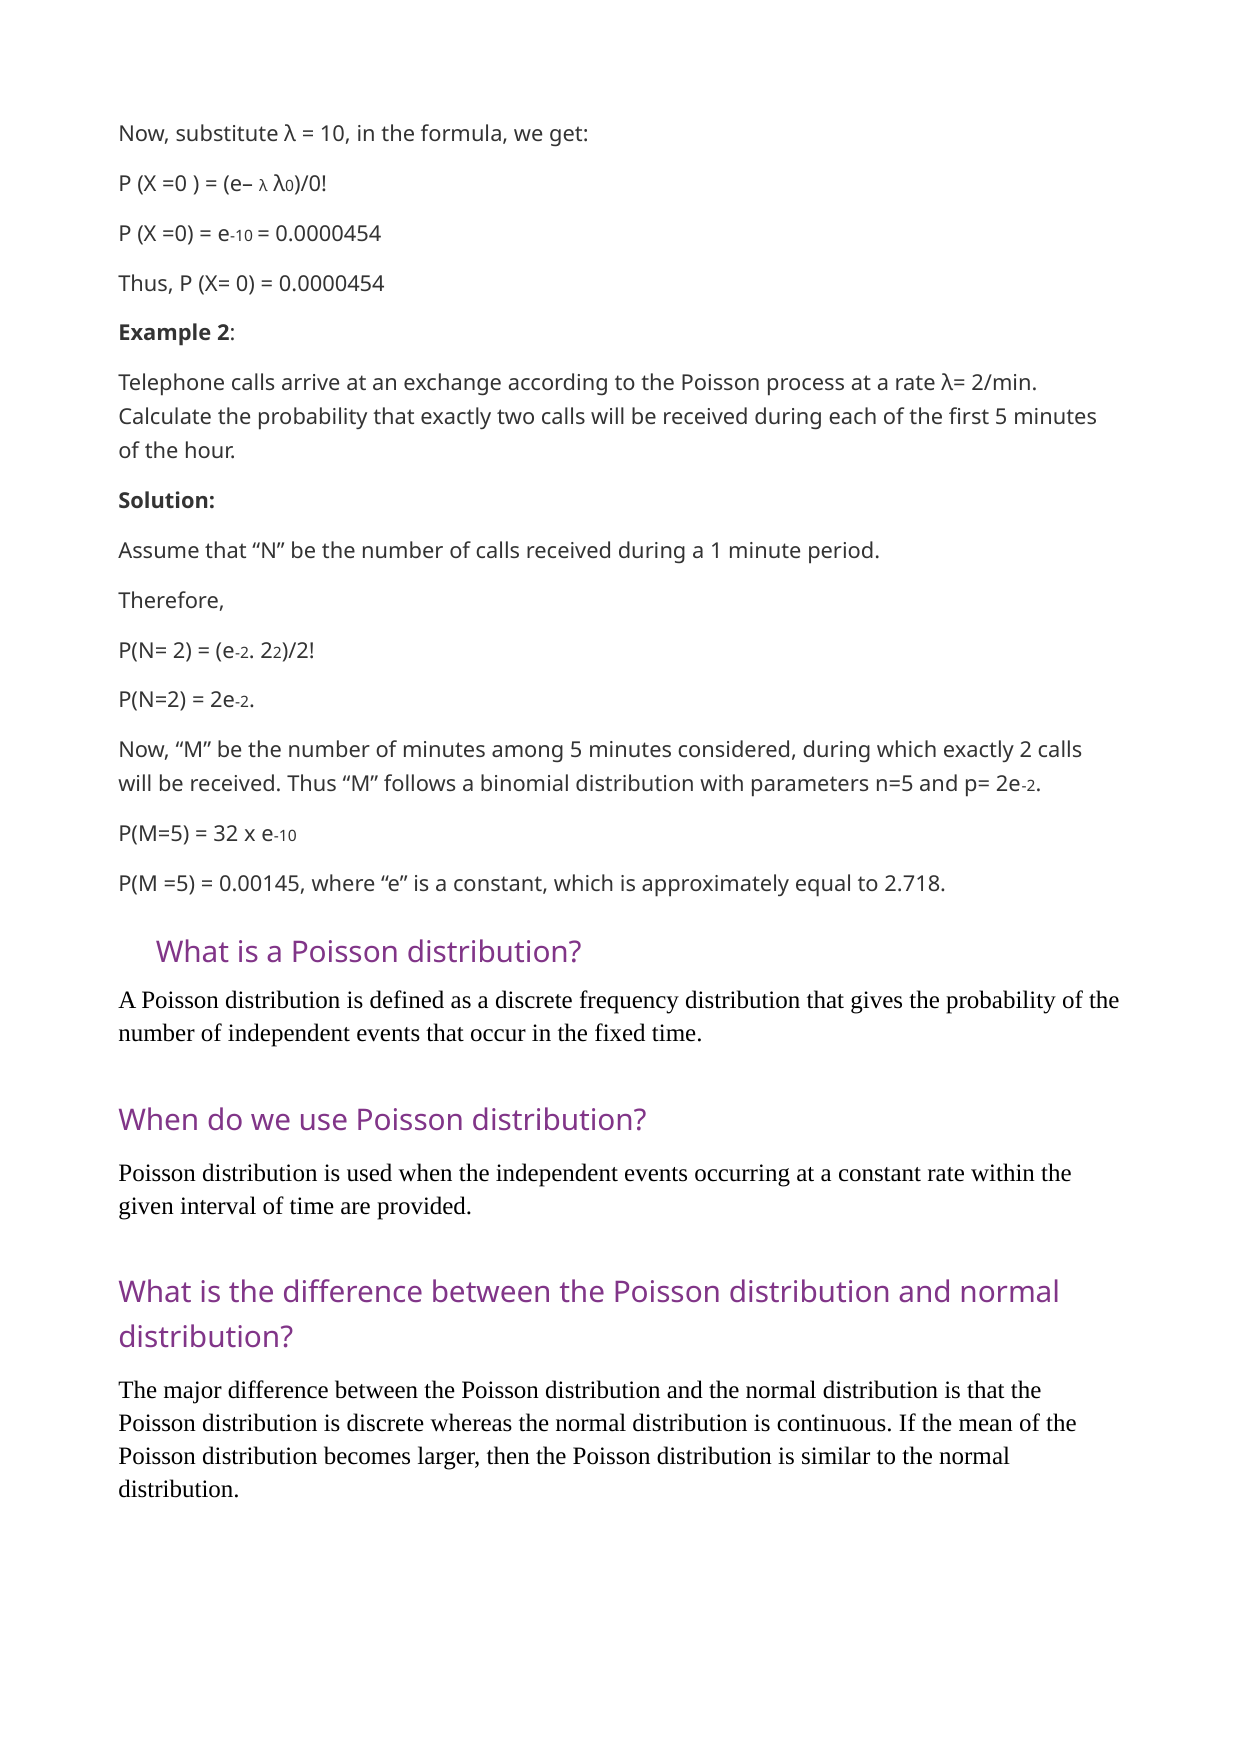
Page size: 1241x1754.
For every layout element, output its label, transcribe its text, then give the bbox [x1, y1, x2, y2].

text P(N=2) = 2e-2. [118, 684, 1122, 714]
text Poisson distribution is used when the independent events occurring at a constant rate within the given interval of time are provided. [118, 1158, 1122, 1220]
text Example 2: [118, 317, 1122, 347]
text P(M=5) = 32 x e-10 [118, 818, 1122, 848]
text Solution: [118, 485, 1122, 515]
text Telephone calls arrive at an exchange according to the Poisson process at a rate λ= 2/min. Calculate the probability that exactly two calls will be received during each of the first 5 minutes of the hour. [118, 367, 1122, 465]
subtitle When do we use Poisson distribution? [118, 1098, 1122, 1138]
text Now, substitute λ = 10, in the formula, we get: [118, 118, 1122, 148]
text P (X =0) = e-10 = 0.0000454 [118, 218, 1122, 247]
text Therefore, [118, 585, 1122, 614]
text A Poisson distribution is defined as a discrete frequency distribution that gives the probability of the number of independent events that occur in the fixed time. [118, 985, 1122, 1047]
subtitle What is a Poisson distribution? [156, 930, 1084, 971]
text Thus, P (X= 0) = 0.0000454 [118, 267, 1122, 297]
subtitle What is the difference between the Poisson distribution and normal distribution? [118, 1271, 1122, 1356]
text P (X =0 ) = (e– λ λ0)/0! [118, 168, 1122, 198]
text P(M =5) = 0.00145, where “e” is a constant, which is approximately equal to 2.718. [118, 868, 1122, 898]
text The major difference between the Poisson distribution and the normal distribution is that the Poisson distribution is discrete whereas the normal distribution is continuous. If the mean of the Poisson distribution becomes larger, then the Poisson distribution is similar to the normal distribution. [118, 1375, 1122, 1503]
text P(N= 2) = (e-2. 22)/2! [118, 634, 1122, 664]
text Now, “M” be the number of minutes among 5 minutes considered, during which exactly 2 calls will be received. Thus “M” follows a binomial distribution with parameters n=5 and p= 2e-2. [118, 734, 1122, 798]
text Assume that “N” be the number of calls received during a 1 minute period. [118, 535, 1122, 565]
